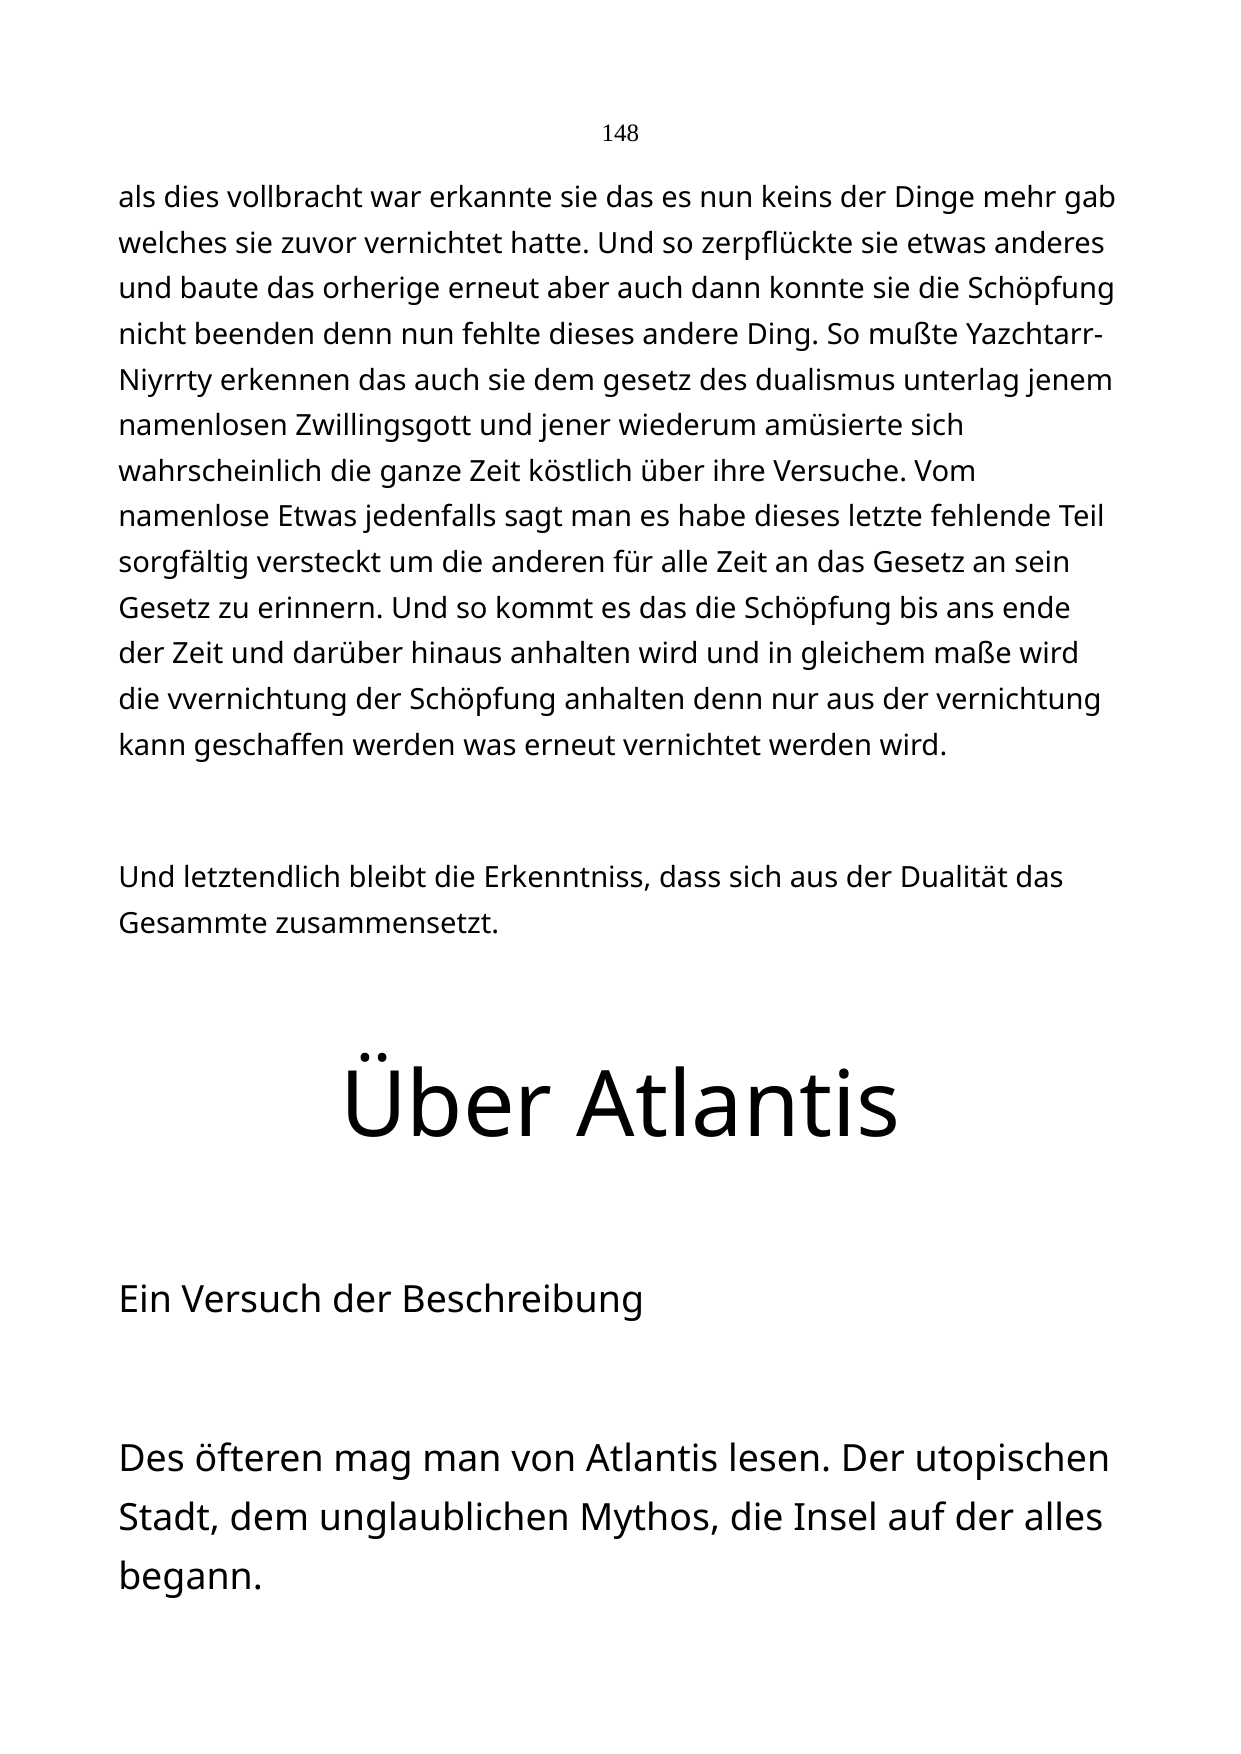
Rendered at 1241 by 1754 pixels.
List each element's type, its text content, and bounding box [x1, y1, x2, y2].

text Über Atlantis [118, 1039, 1122, 1163]
text Ein Versuch der Beschreibung [118, 1273, 1122, 1324]
text Und letztendlich bleibt die Erkenntniss, dass sich aus der Dualität das Gesammte zusammensetzt. [118, 857, 1122, 942]
text Des öfteren mag man von Atlantis lesen. Der utopischen Stadt, dem unglaublichen Mythos, die Insel auf der alles begann. [118, 1432, 1122, 1600]
text als dies vollbracht war erkannte sie das es nun keins der Dinge mehr gab welches sie zuvor vernichtet hatte. Und so zerpflückte sie etwas anderes und baute das orherige erneut aber auch dann konnte sie die Schöpfung nicht beenden denn nun fehlte dieses andere Ding. So mußte Yazchtarr-Niyrrty erkennen das auch sie dem gesetz des dualismus unterlag jenem namenlosen Zwillingsgott und jener wiederum amüsierte sich wahrscheinlich die ganze Zeit köstlich über ihre Versuche. Vom namenlose Etwas jedenfalls sagt man es habe dieses letzte fehlende Teil sorgfältig versteckt um die anderen für alle Zeit an das Gesetz an sein Gesetz zu erinnern. Und so kommt es das die Schöpfung bis ans ende der Zeit und darüber hinaus anhalten wird und in gleichem maße wird die vvernichtung der Schöpfung anhalten denn nur aus der vernichtung kann geschaffen werden was erneut vernichtet werden wird. [118, 176, 1122, 763]
